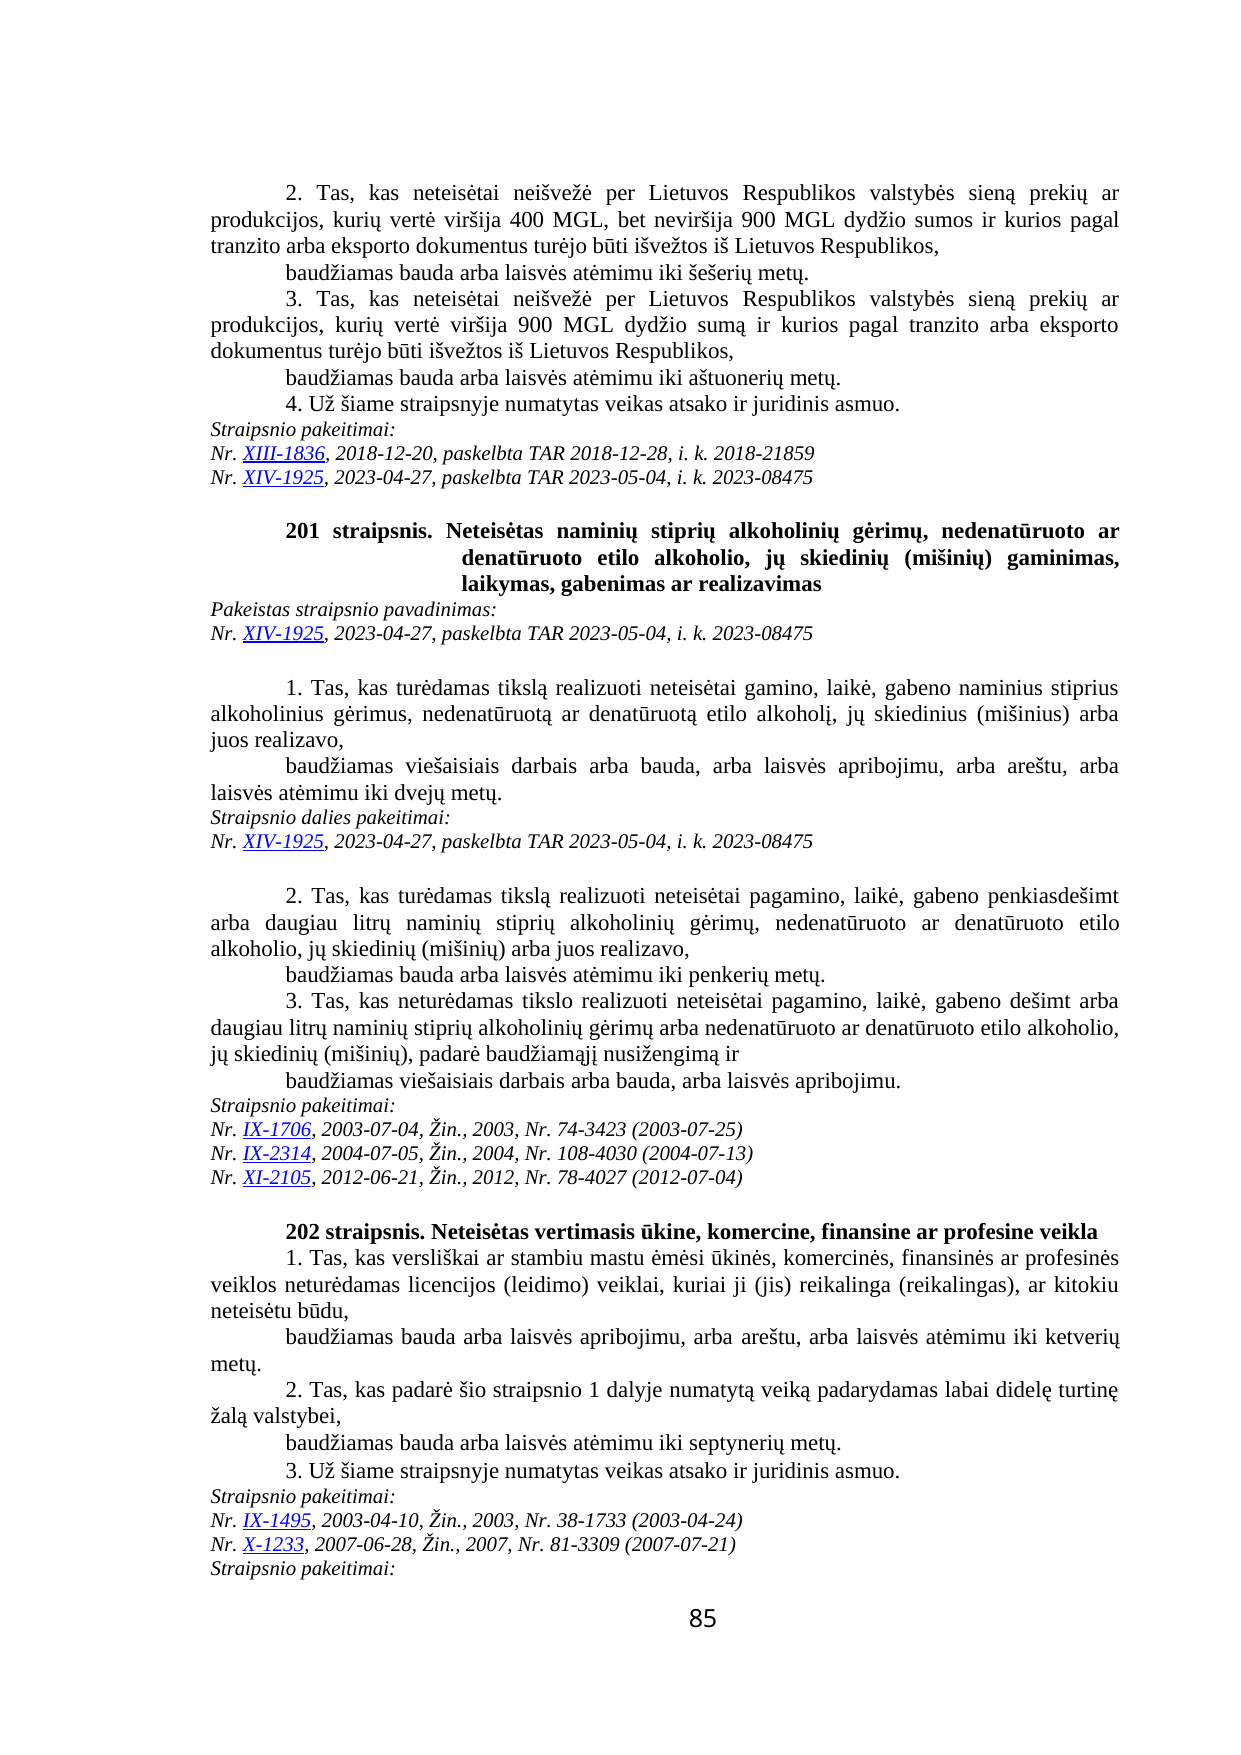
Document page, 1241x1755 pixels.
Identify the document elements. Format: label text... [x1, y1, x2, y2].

text baudžiamas bauda arba laisvės atėmimu iki aštuonerių metų. [210, 364, 1120, 390]
text Nr. XI-2105, 2012-06-21, Žin., 2012, Nr. 78-4027 (2012-07-04) [210, 1165, 1120, 1189]
text 3. Tas, kas neturėdamas tikslo realizuoti neteisėtai pagamino, laikė, gabeno dešimt arba daugiau litrų naminių stiprių alkoholinių gėrimų arba nedenatūruoto ar denatūruoto etilo alkoholio, jų skiedinių (mišinių), padarė baudžiamąjį nusižengimą ir [210, 988, 1120, 1067]
text baudžiamas bauda arba laisvės atėmimu iki šešerių metų. [210, 258, 1120, 285]
text Nr. XIV-1925, 2023-04-27, paskelbta TAR 2023-05-04, i. k. 2023-08475 [210, 829, 1120, 853]
text 4. Už šiame straipsnyje numatytas veikas atsako ir juridinis asmuo. [210, 390, 1120, 417]
text baudžiamas viešaisiais darbais arba bauda, arba laisvės apribojimu. [210, 1067, 1120, 1093]
text Straipsnio pakeitimai: [210, 417, 1120, 441]
text Nr. IX-1495, 2003-04-10, Žin., 2003, Nr. 38-1733 (2003-04-24) [210, 1508, 1120, 1532]
text 3. Už šiame straipsnyje numatytas veikas atsako ir juridinis asmuo. [210, 1455, 1120, 1484]
text Straipsnio pakeitimai: [210, 1484, 1120, 1508]
text 2. Tas, kas padarė šio straipsnio 1 dalyje numatytą veiką padarydamas labai didelę turtinę žalą valstybei, [210, 1376, 1120, 1429]
text Nr. XIV-1925, 2023-04-27, paskelbta TAR 2023-05-04, i. k. 2023-08475 [210, 465, 1120, 489]
text Straipsnio dalies pakeitimai: [210, 805, 1120, 829]
text Nr. IX-2314, 2004-07-05, Žin., 2004, Nr. 108-4030 (2004-07-13) [210, 1141, 1120, 1165]
text Straipsnio pakeitimai: [210, 1093, 1120, 1117]
text baudžiamas bauda arba laisvės atėmimu iki penkerių metų. [210, 961, 1120, 988]
text 2. Tas, kas neteisėtai neišvežė per Lietuvos Respublikos valstybės sieną prekių ar produkcijos, kurių vertė viršija 400 MGL, bet neviršija 900 MGL dydžio sumos ir kurios pagal tranzito arba eksporto dokumentus turėjo būti išvežtos iš Lietuvos Respublikos, [210, 179, 1120, 258]
text Straipsnio pakeitimai: [210, 1556, 1120, 1580]
text 201 straipsnis. Neteisėtas naminių stiprių alkoholinių gėrimų, nedenatūruoto ar denatūruoto etilo alkoholio, jų skiedinių (mišinių) gaminimas, laikymas, gabenimas ar realizavimas [285, 518, 1120, 597]
text Nr. XIII-1836, 2018-12-20, paskelbta TAR 2018-12-28, i. k. 2018-21859 [210, 441, 1120, 465]
text 2. Tas, kas turėdamas tikslą realizuoti neteisėtai pagamino, laikė, gabeno penkiasdešimt arba daugiau litrų naminių stiprių alkoholinių gėrimų, nedenatūruoto ar denatūruoto etilo alkoholio, jų skiedinių (mišinių) arba juos realizavo, [210, 882, 1120, 961]
text Pakeistas straipsnio pavadinimas: [210, 597, 1120, 621]
text 202 straipsnis. Neteisėtas vertimasis ūkine, komercine, finansine ar profesine veikla [210, 1218, 1120, 1244]
text Nr. X-1233, 2007-06-28, Žin., 2007, Nr. 81-3309 (2007-07-21) [210, 1532, 1120, 1556]
text 1. Tas, kas turėdamas tikslą realizuoti neteisėtai gamino, laikė, gabeno naminius stiprius alkoholinius gėrimus, nedenatūruotą ar denatūruotą etilo alkoholį, jų skiedinius (mišinius) arba juos realizavo, [210, 673, 1120, 753]
text Nr. XIV-1925, 2023-04-27, paskelbta TAR 2023-05-04, i. k. 2023-08475 [210, 621, 1120, 645]
text Nr. IX-1706, 2003-07-04, Žin., 2003, Nr. 74-3423 (2003-07-25) [210, 1117, 1120, 1141]
text 3. Tas, kas neteisėtai neišvežė per Lietuvos Respublikos valstybės sieną prekių ar produkcijos, kurių vertė viršija 900 MGL dydžio sumą ir kurios pagal tranzito arba eksporto dokumentus turėjo būti išvežtos iš Lietuvos Respublikos, [210, 285, 1120, 364]
text baudžiamas bauda arba laisvės atėmimu iki septynerių metų. [210, 1429, 1120, 1455]
text baudžiamas viešaisiais darbais arba bauda, arba laisvės apribojimu, arba areštu, arba laisvės atėmimu iki dvejų metų. [210, 753, 1120, 805]
text 1. Tas, kas versliškai ar stambiu mastu ėmėsi ūkinės, komercinės, finansinės ar profesinės veiklos neturėdamas licencijos (leidimo) veiklai, kuriai ji (jis) reikalinga (reikalingas), ar kitokiu neteisėtu būdu, [210, 1244, 1120, 1323]
text baudžiamas bauda arba laisvės apribojimu, arba areštu, arba laisvės atėmimu iki ketverių metų. [210, 1323, 1120, 1376]
